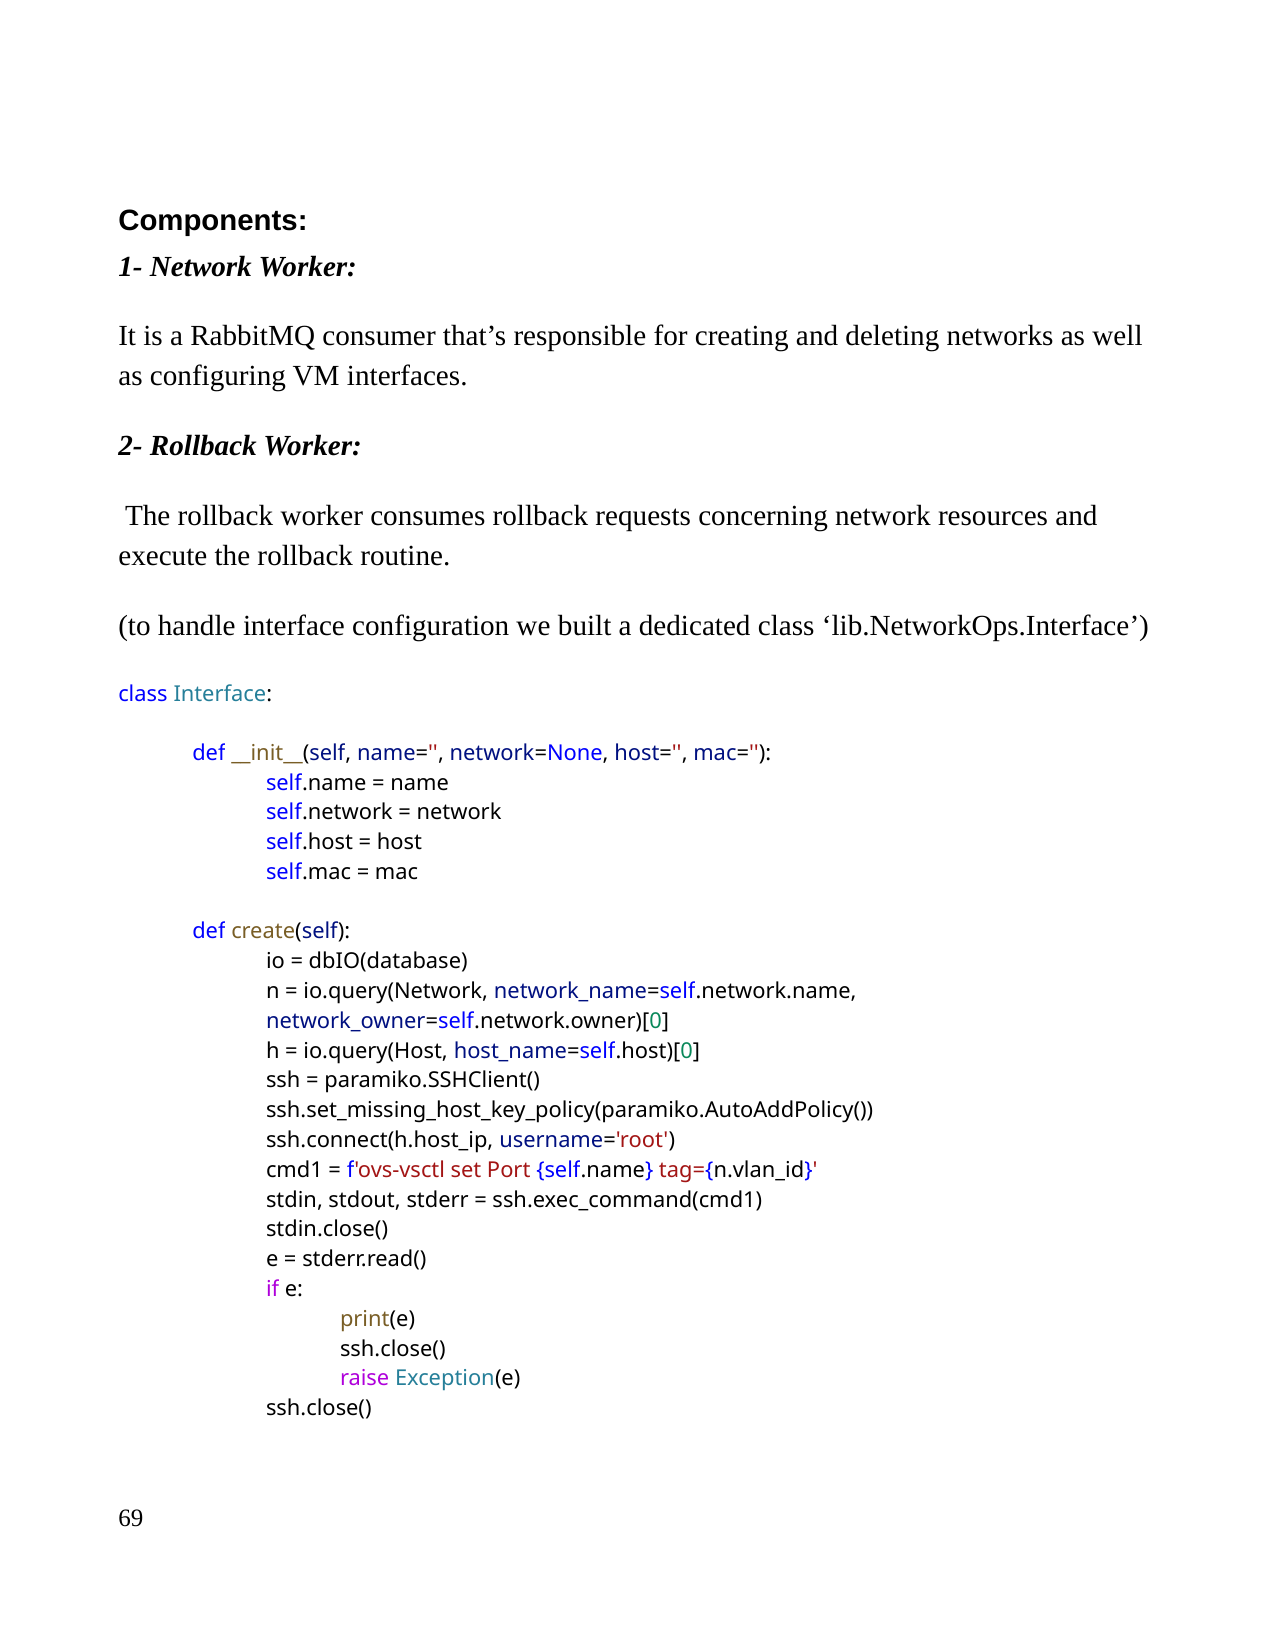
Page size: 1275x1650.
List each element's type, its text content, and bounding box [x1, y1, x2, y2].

text self.mac = mac [118, 856, 1157, 886]
text h = io.query(Host, host_name=self.host)[0] [118, 1034, 1157, 1064]
text stdin, stdout, stderr = ssh.exec_command(cmd1) [118, 1183, 1157, 1213]
text self.host = host [118, 826, 1157, 856]
text class Interface: [118, 677, 1157, 707]
text ssh.set_missing_host_key_policy(paramiko.AutoAddPolicy()) [118, 1094, 1157, 1124]
text ssh.connect(h.host_ip, username='root') [118, 1124, 1157, 1154]
text 1- Network Worker: [118, 249, 1157, 282]
text (to handle interface configuration we built a dedicated class ‘lib.NetworkOps.Interface’) [118, 608, 1157, 641]
text self.network = network [118, 796, 1157, 826]
text def __init__(self, name='', network=None, host='', mac=''): [118, 737, 1157, 767]
text raise Exception(e) [118, 1362, 1157, 1392]
text def create(self): [118, 915, 1157, 945]
text ssh.close() [118, 1392, 1157, 1422]
text n = io.query(Network, network_name=self.network.name, network_owner=self.network.owner)[0] [118, 975, 1157, 1034]
text ssh = paramiko.SSHClient() [118, 1064, 1157, 1094]
text It is a RabbitMQ consumer that’s responsible for creating and deleting networks as well as configuring VM interfaces. [118, 318, 1157, 392]
text The rollback worker consumes rollback requests concerning network resources and execute the rollback routine. [118, 498, 1157, 572]
text if e: [118, 1273, 1157, 1303]
text io = dbIO(database) [118, 945, 1157, 975]
text stdin.close() [118, 1213, 1157, 1243]
text print(e) [118, 1303, 1157, 1332]
text ssh.close() [118, 1332, 1157, 1362]
subtitle Components: [118, 202, 1157, 236]
text self.name = name [118, 767, 1157, 796]
text 2- Rollback Worker: [118, 428, 1157, 462]
text cmd1 = f'ovs-vsctl set Port {self.name} tag={n.vlan_id}' [118, 1154, 1157, 1183]
text e = stderr.read() [118, 1243, 1157, 1273]
